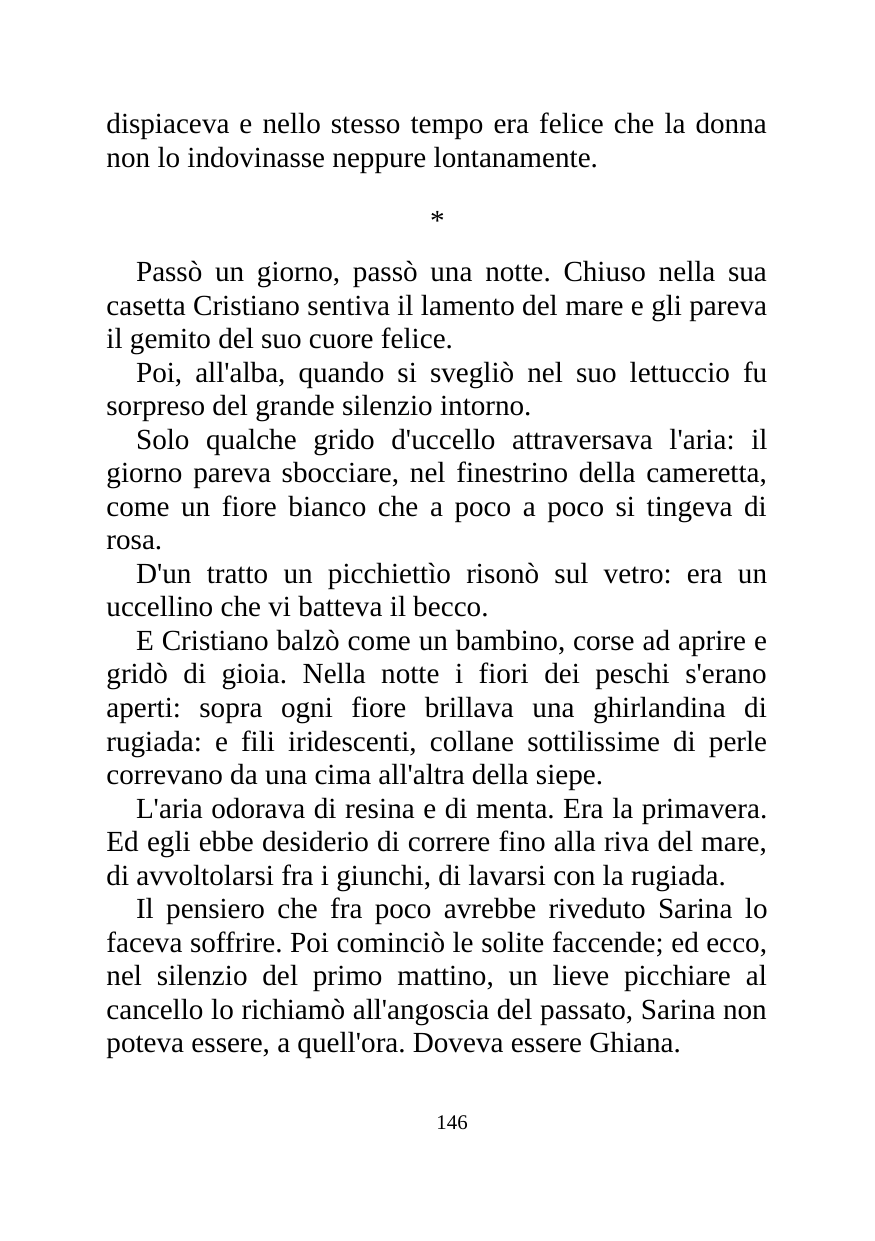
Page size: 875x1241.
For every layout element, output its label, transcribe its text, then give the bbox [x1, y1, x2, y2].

text dispiaceva e nello stesso tempo era felice che la donna non lo indovinasse neppure lontanamente. [106, 106, 768, 173]
text E Cristiano balzò come un bambino, corse ad aprire e gridò di gioia. Nella notte i fiori dei peschi s'erano aperti: sopra ogni fiore brillava una ghirlandina di rugiada: e fili iridescenti, collane sottilissime di perle correvano da una cima all'altra della siepe. [106, 623, 768, 791]
text Il pensiero che fra poco avrebbe riveduto Sarina lo faceva soffrire. Poi cominciò le solite faccende; ed ecco, nel silenzio del primo mattino, un lieve picchiare al cancello lo richiamò all'angoscia del passato, Sarina non poteva essere, a quell'ora. Doveva essere Ghiana. [106, 891, 768, 1059]
text Poi, all'alba, quando si svegliò nel suo lettuccio fu sorpreso del grande silenzio intorno. [106, 355, 768, 422]
text Passò un giorno, passò una notte. Chiuso nella sua casetta Cristiano sentiva il lamento del mare e gli pareva il gemito del suo cuore felice. [106, 254, 768, 355]
text Solo qualche grido d'uccello attraversava l'aria: il giorno pareva sbocciare, nel finestrino della cameretta, come un fiore bianco che a poco a poco si tingeva di rosa. [106, 422, 768, 556]
text L'aria odorava di resina e di menta. Era la primavera. Ed egli ebbe desiderio di correre fino alla riva del mare, di avvoltolarsi fra i giunchi, di lavarsi con la rugiada. [106, 791, 768, 891]
text D'un tratto un picchiettìo risonò sul vetro: era un uccellino che vi batteva il becco. [106, 556, 768, 623]
text * [106, 203, 768, 236]
